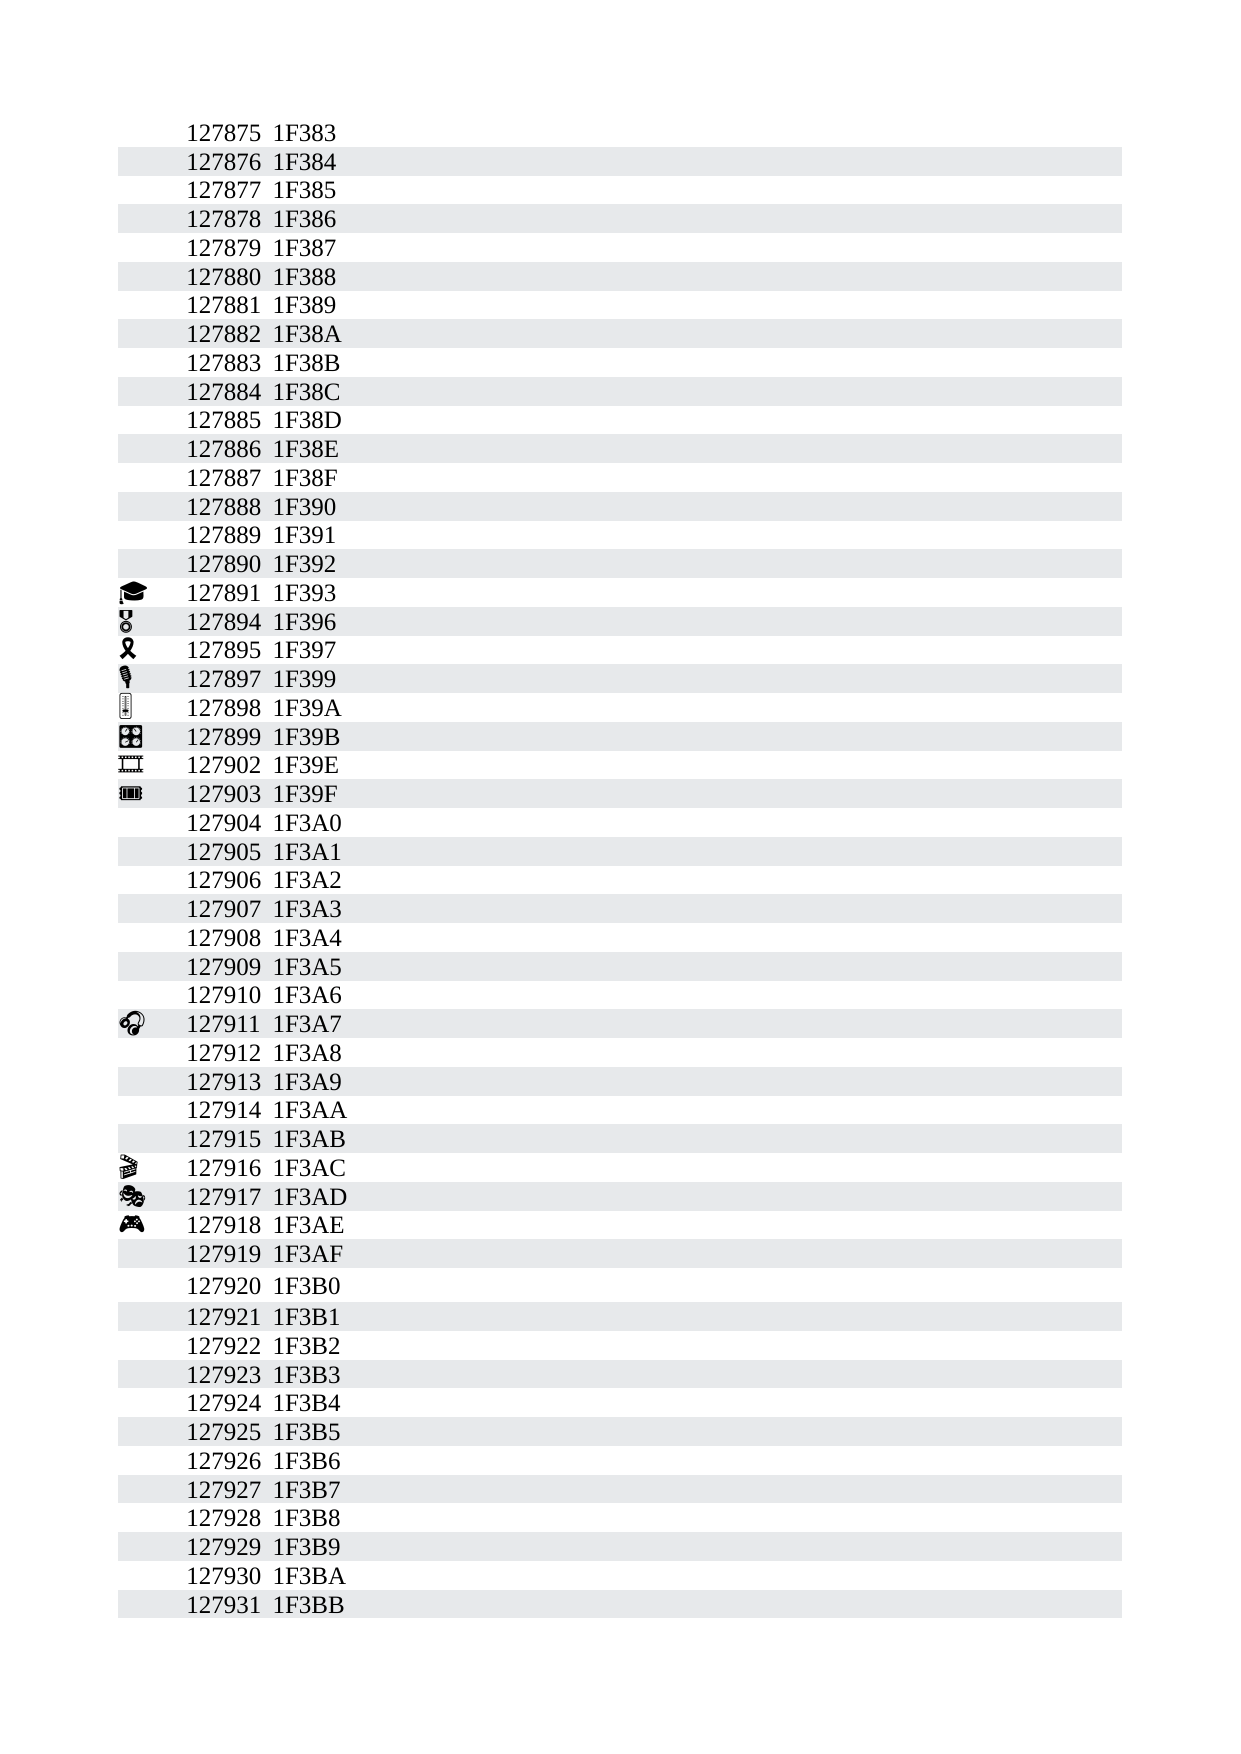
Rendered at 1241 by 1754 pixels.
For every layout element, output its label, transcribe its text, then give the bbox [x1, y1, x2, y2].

table_cell [359, 607, 1122, 636]
table_cell 127876 [186, 147, 272, 176]
table_cell 127931 [186, 1590, 272, 1618]
table_cell [359, 636, 1122, 664]
table_cell 1F3B9 [272, 1532, 359, 1561]
table_cell [359, 262, 1122, 291]
table_cell 127882 [186, 319, 272, 348]
table_cell 🎊 [118, 319, 186, 348]
table_cell 🎡 [118, 837, 186, 866]
table_cell 1F387 [272, 233, 359, 262]
table_cell 127883 [186, 348, 272, 377]
table_cell 1F38F [272, 463, 359, 492]
table_cell 🎋 [118, 348, 186, 377]
table_cell 127922 [186, 1331, 272, 1360]
table_cell 🎅 [118, 176, 186, 204]
table_cell 127910 [186, 981, 272, 1009]
table_cell 1F38A [272, 319, 359, 348]
table_cell [359, 779, 1122, 808]
table_cell 1F3B4 [272, 1389, 359, 1417]
table_cell [359, 434, 1122, 463]
table_cell 1F39E [272, 751, 359, 779]
table_cell 1F390 [272, 492, 359, 521]
table_cell [359, 1389, 1122, 1417]
table_cell 1F3A2 [272, 866, 359, 894]
table_cell 1F3B2 [272, 1331, 359, 1360]
table_cell 1F386 [272, 204, 359, 233]
table_cell 🎑 [118, 521, 186, 549]
table_cell 🎛 [118, 722, 186, 751]
table_cell 🎫 [118, 1124, 186, 1153]
table_cell 🎒 [118, 549, 186, 578]
table_cell 127895 [186, 636, 272, 664]
table_cell [359, 1239, 1122, 1268]
table_cell 127927 [186, 1475, 272, 1503]
table_cell 🎎 [118, 434, 186, 463]
table_cell [359, 549, 1122, 578]
table_cell 127885 [186, 406, 272, 434]
table_cell [359, 118, 1122, 147]
table_cell [359, 1268, 1122, 1302]
table_cell 1F385 [272, 176, 359, 204]
table_cell 1F3A5 [272, 952, 359, 981]
table_cell 127904 [186, 808, 272, 837]
table_cell 127918 [186, 1211, 272, 1239]
table_cell [359, 1038, 1122, 1067]
table_cell 1F3B3 [272, 1360, 359, 1388]
table_cell [359, 1302, 1122, 1331]
table_cell 🎩 [118, 1067, 186, 1096]
table_cell 127919 [186, 1239, 272, 1268]
table_cell 🎻 [118, 1590, 186, 1618]
table_cell 127909 [186, 952, 272, 981]
table_cell [359, 1096, 1122, 1124]
table_cell 127875 [186, 118, 272, 147]
table_cell [359, 377, 1122, 406]
table_cell 🎦 [118, 981, 186, 1009]
table_cell 127884 [186, 377, 272, 406]
table_cell 1F38B [272, 348, 359, 377]
table_cell 1F391 [272, 521, 359, 549]
table_cell 127878 [186, 204, 272, 233]
table_cell 127903 [186, 779, 272, 808]
table_cell 1F3A8 [272, 1038, 359, 1067]
table_cell 🎆 [118, 204, 186, 233]
table_cell 🎏 [118, 463, 186, 492]
table_cell 127908 [186, 923, 272, 952]
table_cell 1F3B7 [272, 1475, 359, 1503]
table_cell [359, 1009, 1122, 1038]
table_cell 🎓 [118, 578, 186, 607]
table_cell 127917 [186, 1182, 272, 1211]
table_cell [359, 291, 1122, 319]
table_cell 🎵 [118, 1417, 186, 1446]
table_cell 1F39F [272, 779, 359, 808]
table_cell 127877 [186, 176, 272, 204]
table_cell 1F3A3 [272, 894, 359, 923]
table_cell 1F38C [272, 377, 359, 406]
table_cell [359, 1153, 1122, 1182]
table_cell 127902 [186, 751, 272, 779]
table_cell [359, 923, 1122, 952]
table_cell 1F3B1 [272, 1302, 359, 1331]
table_cell 1F384 [272, 147, 359, 176]
table_cell 1F38D [272, 406, 359, 434]
table_cell 127879 [186, 233, 272, 262]
table_cell 127906 [186, 866, 272, 894]
table_cell 1F3BA [272, 1561, 359, 1590]
table_cell 1F389 [272, 291, 359, 319]
table_cell 127923 [186, 1360, 272, 1388]
table_cell 🎃 [118, 118, 186, 147]
table_cell [359, 866, 1122, 894]
table_cell [359, 1590, 1122, 1618]
table_cell 1F383 [272, 118, 359, 147]
table_cell [359, 1504, 1122, 1532]
table_cell 127926 [186, 1446, 272, 1475]
table_cell 🎇 [118, 233, 186, 262]
table_cell 🎍 [118, 406, 186, 434]
table_cell 127905 [186, 837, 272, 866]
table_cell 🎈 [118, 262, 186, 291]
table_cell 127913 [186, 1067, 272, 1096]
table_cell [359, 894, 1122, 923]
table_cell 🎖 [118, 607, 186, 636]
table_cell [359, 1475, 1122, 1503]
table_cell 1F397 [272, 636, 359, 664]
table_cell 127880 [186, 262, 272, 291]
table_cell 1F3AD [272, 1182, 359, 1211]
table_cell 🎗 [118, 636, 186, 664]
table_cell 1F3B0 [272, 1268, 359, 1302]
table_cell 🎸 [118, 1504, 186, 1532]
table_cell 🎳 [118, 1360, 186, 1388]
table_cell 🎨 [118, 1038, 186, 1067]
table_cell 1F392 [272, 549, 359, 578]
table_cell 127891 [186, 578, 272, 607]
table_cell 127894 [186, 607, 272, 636]
table_cell [359, 693, 1122, 722]
table_cell 🎺 [118, 1561, 186, 1590]
table_cell 🎥 [118, 952, 186, 981]
table_cell 127924 [186, 1389, 272, 1417]
table_cell [359, 1417, 1122, 1446]
table_cell 127911 [186, 1009, 272, 1038]
table_cell 🎱 [118, 1302, 186, 1331]
table_cell 127881 [186, 291, 272, 319]
table_cell 1F3BB [272, 1590, 359, 1618]
table_cell 🎚 [118, 693, 186, 722]
table_cell [359, 1532, 1122, 1561]
table_cell 1F38E [272, 434, 359, 463]
table_cell 🎴 [118, 1389, 186, 1417]
table_cell 🎲 [118, 1331, 186, 1360]
table_cell 1F39B [272, 722, 359, 751]
table_cell 🎬 [118, 1153, 186, 1182]
table_cell [359, 233, 1122, 262]
table_cell [359, 981, 1122, 1009]
table_cell [359, 1446, 1122, 1475]
table_cell 🎢 [118, 866, 186, 894]
table_cell 1F393 [272, 578, 359, 607]
table_cell 127915 [186, 1124, 272, 1153]
table_cell 127925 [186, 1417, 272, 1446]
table_cell 1F3A1 [272, 837, 359, 866]
table_cell [359, 492, 1122, 521]
table_cell 127907 [186, 894, 272, 923]
table_cell 🎉 [118, 291, 186, 319]
table_cell 🎣 [118, 894, 186, 923]
table_cell 127916 [186, 1153, 272, 1182]
table_cell 🎯 [118, 1239, 186, 1268]
table_cell 🎐 [118, 492, 186, 521]
table_cell 1F3A7 [272, 1009, 359, 1038]
table_cell [359, 1182, 1122, 1211]
table_cell 1F3AF [272, 1239, 359, 1268]
table_cell [359, 664, 1122, 693]
table_cell 1F399 [272, 664, 359, 693]
table_cell 127928 [186, 1504, 272, 1532]
table_cell [359, 176, 1122, 204]
table_cell 1F3AB [272, 1124, 359, 1153]
table_cell [359, 1067, 1122, 1096]
table_cell [359, 1561, 1122, 1590]
table_cell [359, 204, 1122, 233]
table_cell [359, 1360, 1122, 1388]
table_cell 🎷 [118, 1475, 186, 1503]
table_cell [359, 147, 1122, 176]
table_cell 1F3A4 [272, 923, 359, 952]
table_cell 127889 [186, 521, 272, 549]
table_cell 🎌 [118, 377, 186, 406]
table_cell 127920 [186, 1268, 272, 1302]
table_cell [359, 722, 1122, 751]
table_cell [359, 319, 1122, 348]
table_cell [359, 808, 1122, 837]
table_cell 127888 [186, 492, 272, 521]
table_cell 🎶 [118, 1446, 186, 1475]
table_cell 🎞 [118, 751, 186, 779]
table_cell 127890 [186, 549, 272, 578]
table_cell 🎭 [118, 1182, 186, 1211]
table_cell 1F3AA [272, 1096, 359, 1124]
table_cell 🎙 [118, 664, 186, 693]
table_cell 🎪 [118, 1096, 186, 1124]
table_cell 1F3AE [272, 1211, 359, 1239]
table_cell 127914 [186, 1096, 272, 1124]
table_cell 1F396 [272, 607, 359, 636]
table_cell 127929 [186, 1532, 272, 1561]
table_cell [359, 578, 1122, 607]
table_cell 1F3A0 [272, 808, 359, 837]
table_cell 127930 [186, 1561, 272, 1590]
table_cell 🎮 [118, 1211, 186, 1239]
table_cell [359, 837, 1122, 866]
table_cell 127886 [186, 434, 272, 463]
table_cell 127897 [186, 664, 272, 693]
table_cell 🎧 [118, 1009, 186, 1038]
table_cell [359, 952, 1122, 981]
table_cell 1F388 [272, 262, 359, 291]
table_cell 🎟 [118, 779, 186, 808]
table_cell 1F3AC [272, 1153, 359, 1182]
table_cell [359, 751, 1122, 779]
table_cell [359, 406, 1122, 434]
table_cell 127898 [186, 693, 272, 722]
table_cell [359, 348, 1122, 377]
table_cell 1F3B6 [272, 1446, 359, 1475]
table_cell [359, 1331, 1122, 1360]
table_cell [359, 463, 1122, 492]
table_cell 1F3B8 [272, 1504, 359, 1532]
table_cell 🎤 [118, 923, 186, 952]
table_cell 🎰 [118, 1268, 186, 1302]
table_cell 1F3A9 [272, 1067, 359, 1096]
table_cell 1F3A6 [272, 981, 359, 1009]
table_cell 🎠 [118, 808, 186, 837]
table_cell [359, 521, 1122, 549]
table_cell 1F39A [272, 693, 359, 722]
table_cell 1F3B5 [272, 1417, 359, 1446]
table_cell 🎄 [118, 147, 186, 176]
table_cell 🎹 [118, 1532, 186, 1561]
table_cell [359, 1124, 1122, 1153]
table_cell 127912 [186, 1038, 272, 1067]
table_cell 127921 [186, 1302, 272, 1331]
table_cell [359, 1211, 1122, 1239]
table_cell 127899 [186, 722, 272, 751]
table_cell 127887 [186, 463, 272, 492]
